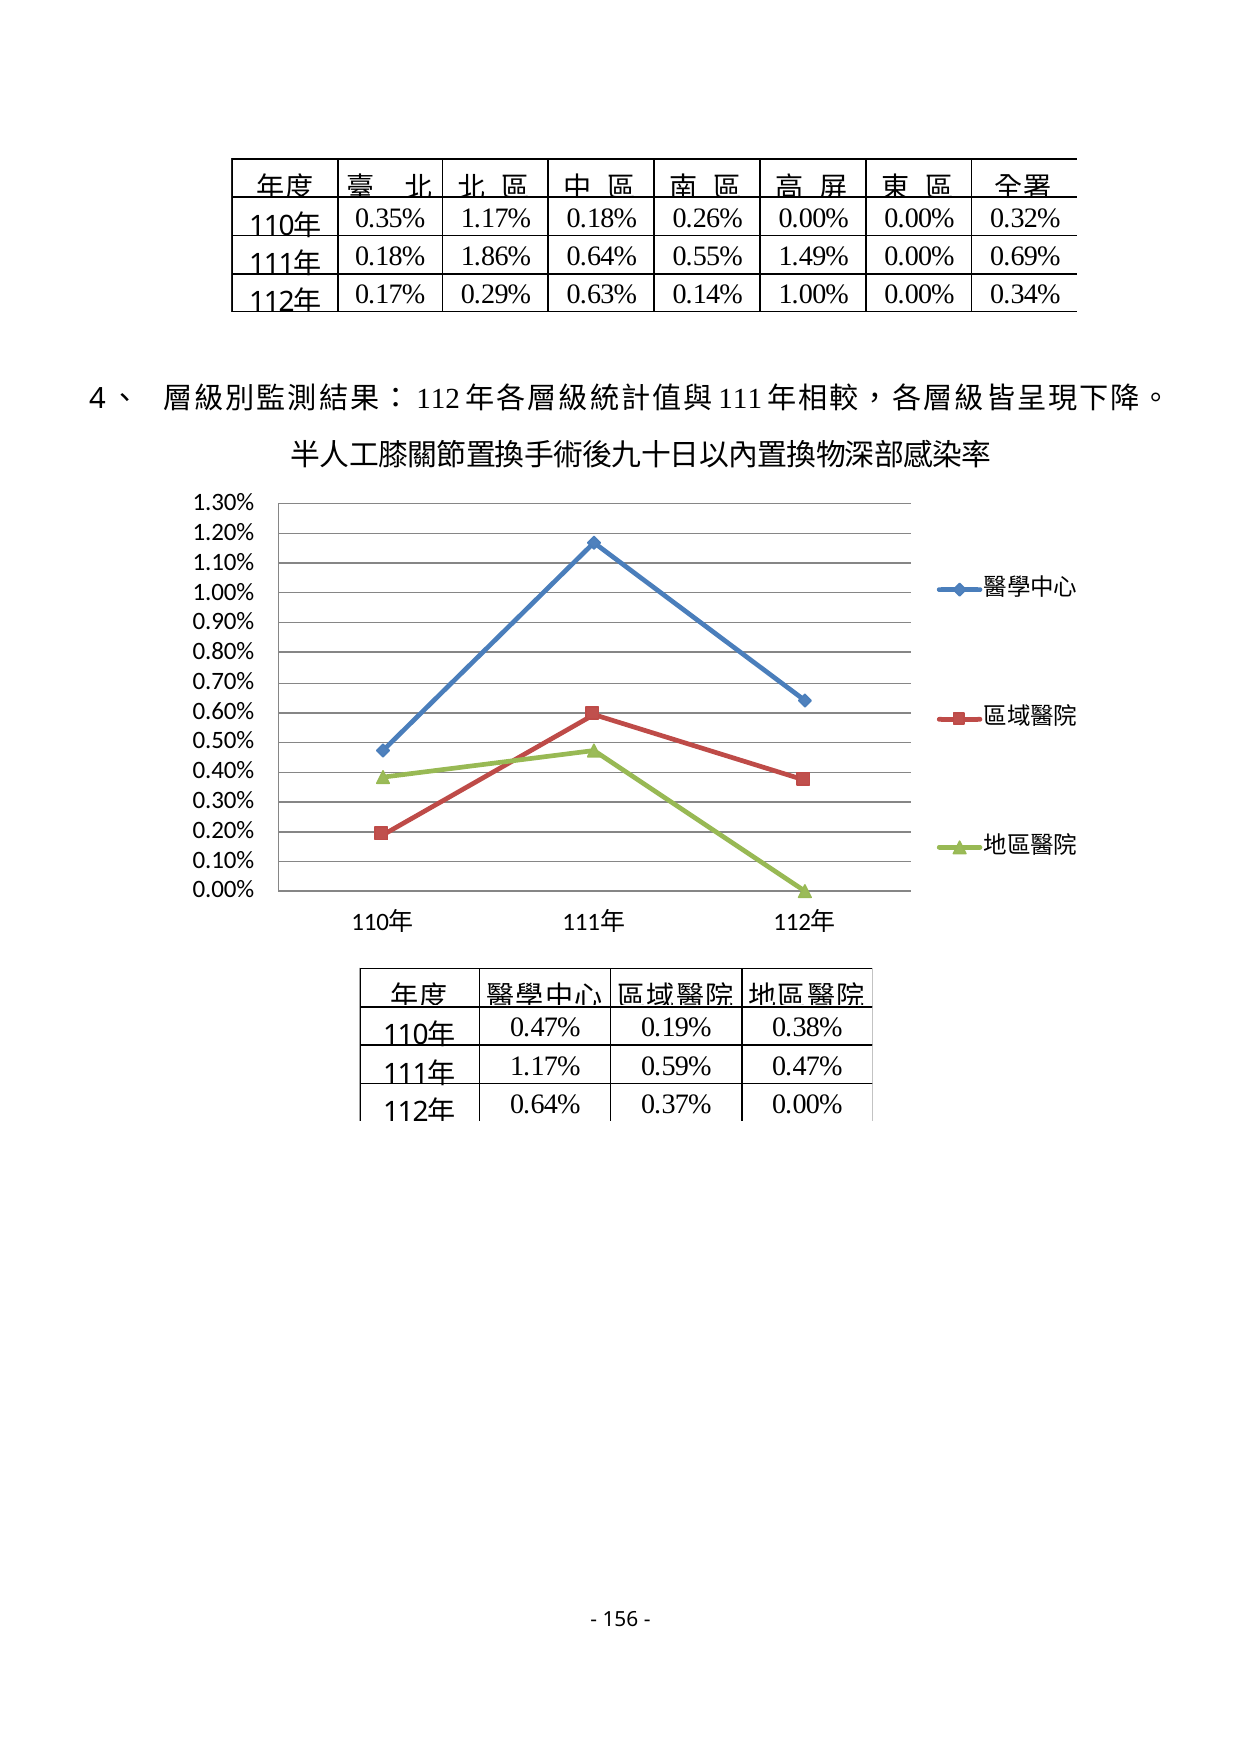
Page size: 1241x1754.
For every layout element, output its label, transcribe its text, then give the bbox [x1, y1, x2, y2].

list 層級別監測結果：112年各層級統計值與111年相較，各層級皆呈現下降。 [89, 158, 1145, 408]
